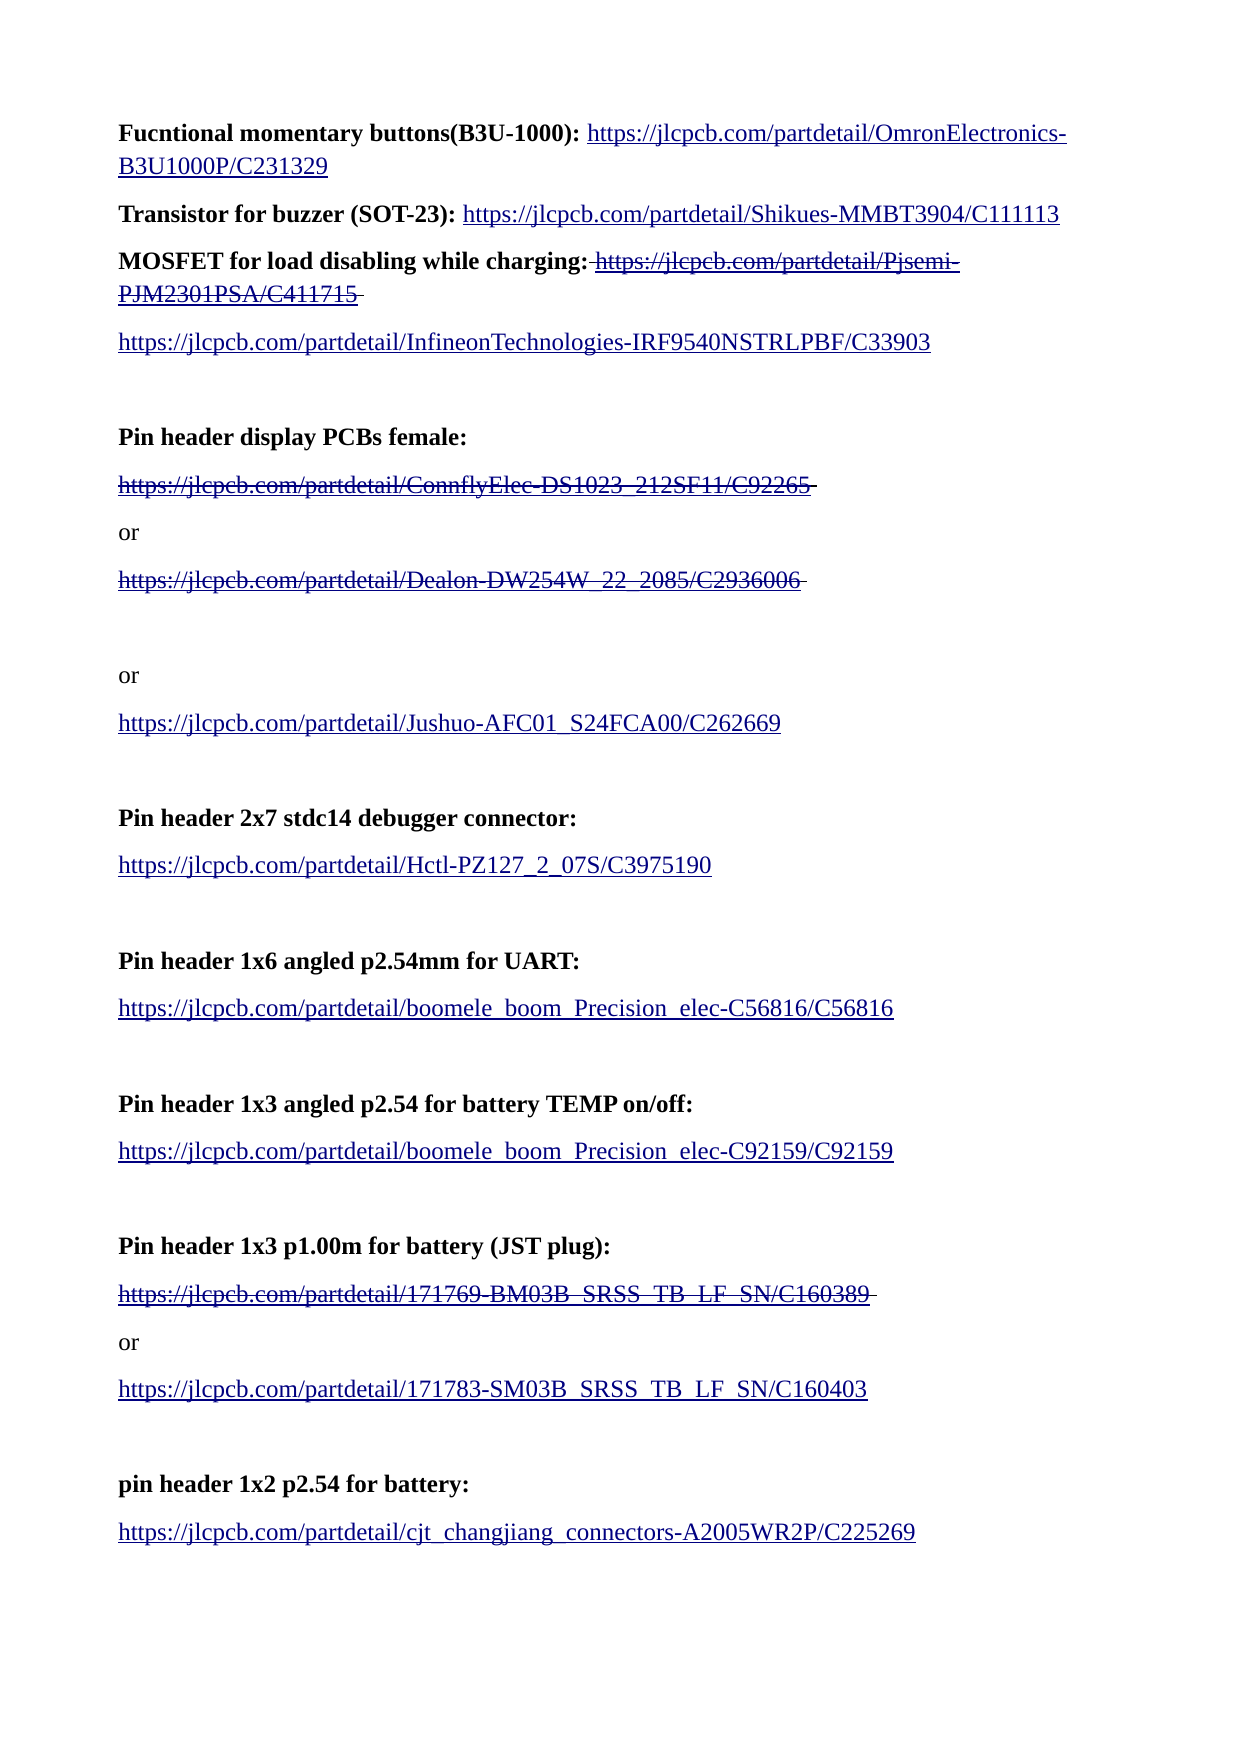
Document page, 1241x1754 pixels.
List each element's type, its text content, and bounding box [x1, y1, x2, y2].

text https://jlcpcb.com/partdetail/cjt_changjiang_connectors-A2005WR2P/C225269 [118, 1517, 1122, 1546]
text https://jlcpcb.com/partdetail/ConnflyElec-DS1023_212SF11/C92265 [118, 470, 1122, 498]
text https://jlcpcb.com/partdetail/InfineonTechnologies-IRF9540NSTRLPBF/C33903 [118, 327, 1122, 356]
text Transistor for buzzer (SOT-23): https://jlcpcb.com/partdetail/Shikues-MMBT3904/C111113 [118, 199, 1122, 227]
text https://jlcpcb.com/partdetail/boomele_boom_Precision_elec-C56816/C56816 [118, 993, 1122, 1022]
text MOSFET for load disabling while charging: https://jlcpcb.com/partdetail/Pjsemi-PJM2301PSA/C411715 [118, 246, 1122, 308]
text pin header 1x2 p2.54 for battery: [118, 1469, 1122, 1498]
text https://jlcpcb.com/partdetail/Jushuo-AFC01_S24FCA00/C262669 [118, 708, 1122, 737]
text Pin header 1x3 p1.00m for battery (JST plug): [118, 1231, 1122, 1260]
text Pin header display PCBs female: [118, 422, 1122, 451]
text Pin header 2x7 stdc14 debugger connector: [118, 803, 1122, 832]
text https://jlcpcb.com/partdetail/boomele_boom_Precision_elec-C92159/C92159 [118, 1136, 1122, 1165]
text or [118, 660, 1122, 689]
text Fucntional momentary buttons(B3U-1000): https://jlcpcb.com/partdetail/OmronElectronics-B3U1000P/C231329 [118, 118, 1122, 180]
text https://jlcpcb.com/partdetail/Hctl-PZ127_2_07S/C3975190 [118, 851, 1122, 879]
text Pin header 1x6 angled p2.54mm for UART: [118, 946, 1122, 974]
text https://jlcpcb.com/partdetail/Dealon-DW254W_22_2085/C2936006 [118, 565, 1122, 594]
text https://jlcpcb.com/partdetail/171769-BM03B_SRSS_TB_LF_SN/C160389 [118, 1279, 1122, 1308]
text Pin header 1x3 angled p2.54 for battery TEMP on/off: [118, 1089, 1122, 1117]
text or [118, 517, 1122, 546]
text or [118, 1327, 1122, 1355]
text https://jlcpcb.com/partdetail/171783-SM03B_SRSS_TB_LF_SN/C160403 [118, 1374, 1122, 1403]
